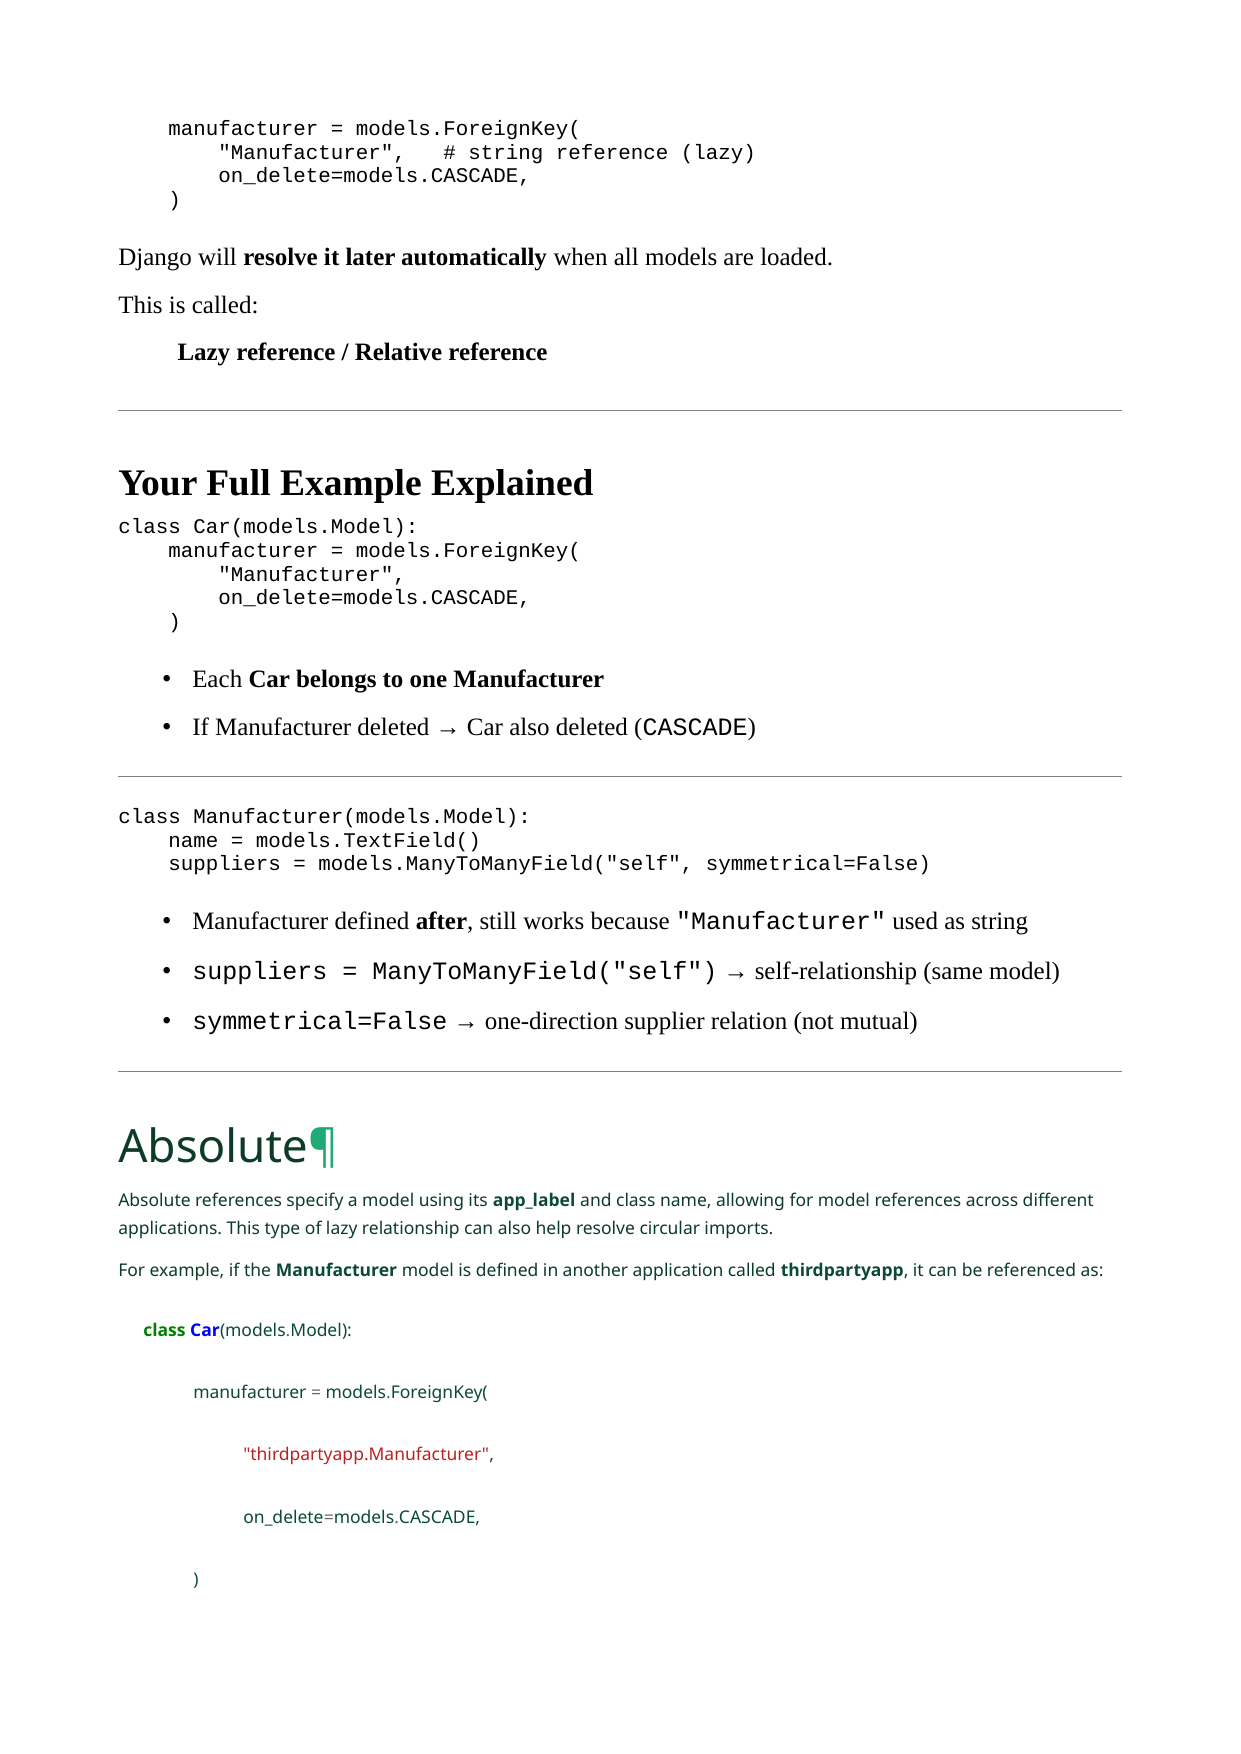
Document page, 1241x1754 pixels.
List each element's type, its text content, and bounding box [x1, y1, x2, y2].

text class Manufacturer(models.Model): [118, 806, 1122, 829]
text on_delete=models.CASCADE, [118, 165, 1122, 189]
text Absolute references specify a model using its app_label and class name, allowing for model references across different applications. This type of lazy relationship can also help resolve circular imports. [118, 1188, 1122, 1239]
text For example, if the Manufacturer model is defined in another application called thirdpartyapp, it can be referenced as: [118, 1257, 1122, 1281]
text manufacturer = models.ForeignKey( [143, 1379, 1097, 1404]
text ) [143, 1567, 1097, 1592]
list Manufacturer defined after, still works because "Manufacturer" used as string [162, 906, 1122, 937]
text manufacturer = models.ForeignKey( [118, 118, 1122, 142]
text ) [118, 189, 1122, 213]
text class Car(models.Model): [143, 1318, 1097, 1342]
list suppliers = ManyToManyField("self") → self-relationship (same model) [162, 956, 1122, 987]
list Each Car belongs to one Manufacturer [162, 664, 1122, 693]
text "thirdpartyapp.Manufacturer", [143, 1442, 1097, 1467]
text on_delete=models.CASCADE, [143, 1504, 1097, 1529]
subtitle Your Full Example Explained [118, 461, 1122, 504]
text ) [118, 611, 1122, 634]
text Lazy reference / Relative reference [177, 337, 1063, 366]
text Django will resolve it later automatically when all models are loaded. [118, 242, 1122, 271]
list symmetrical=False → one-direction supplier relation (not mutual) [162, 1006, 1122, 1037]
text class Car(models.Model): [118, 516, 1122, 540]
text name = models.TextField() [118, 829, 1122, 853]
text on_delete=models.CASCADE, [118, 587, 1122, 611]
text "Manufacturer", [118, 564, 1122, 587]
text manufacturer = models.ForeignKey( [118, 540, 1122, 564]
text suppliers = models.ManyToManyField("self", symmetrical=False) [118, 853, 1122, 877]
text This is called: [118, 290, 1122, 318]
list If Manufacturer deleted → Car also deleted (CASCADE) [162, 712, 1122, 742]
subtitle Absolute¶ [118, 1113, 1122, 1176]
text "Manufacturer", # string reference (lazy) [118, 142, 1122, 165]
